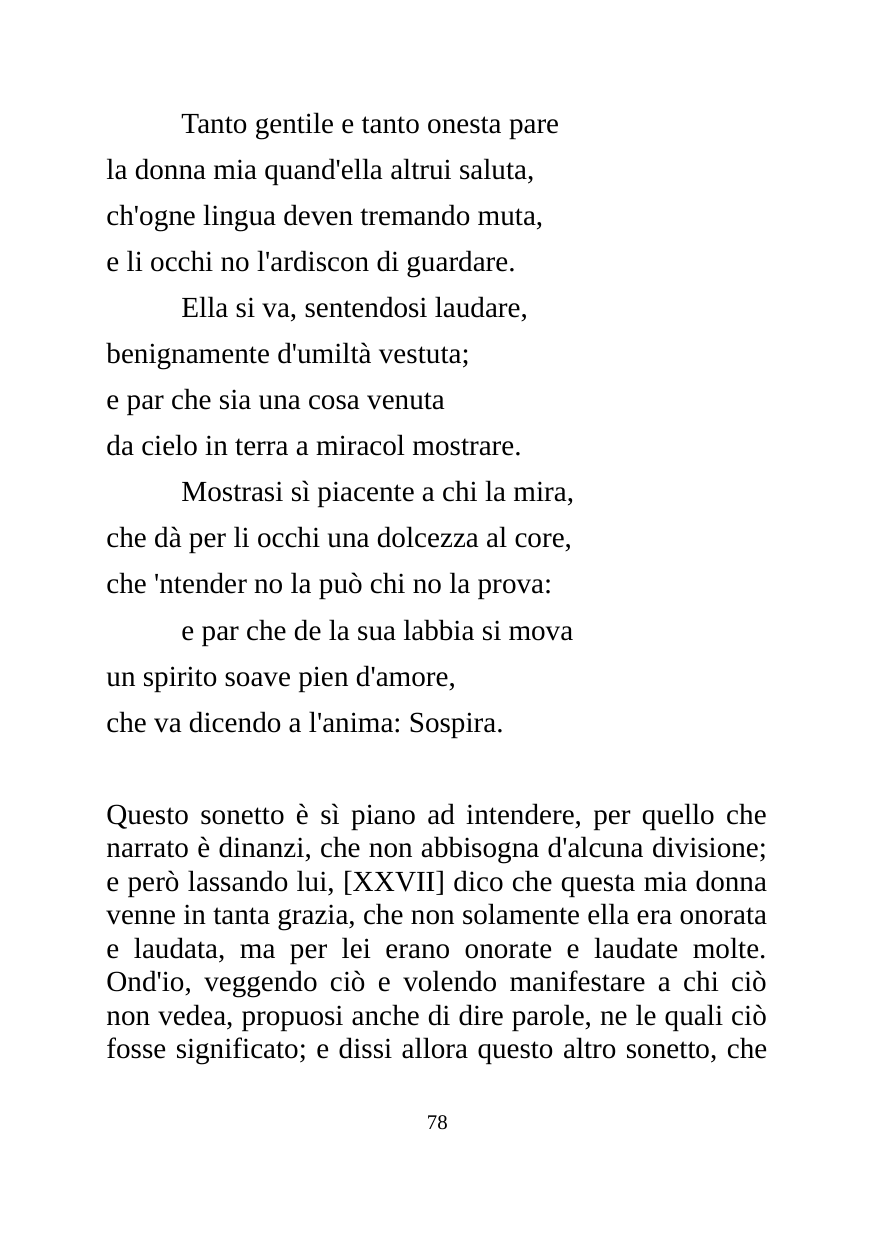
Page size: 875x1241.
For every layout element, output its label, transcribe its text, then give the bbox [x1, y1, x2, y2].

text che va dicendo a l'anima: Sospira. [106, 705, 768, 738]
text Ella si va, sentendosi laudare, [181, 290, 768, 324]
text che dà per li occhi una dolcezza al core, [106, 521, 768, 554]
text ch'ogne lingua deven tremando muta, [106, 198, 768, 232]
text e par che de la sua labbia si mova [181, 613, 768, 646]
text Questo sonetto è sì piano ad intendere, per quello che narrato è dinanzi, che non abbisogna d'alcuna divisione; e però lassando lui, [XXVII] dico che questa mia donna venne in tanta grazia, che non solamente ella era onorata e laudata, ma per lei erano onorate e laudate molte. Ond'io, veggendo ciò e volendo manifestare a chi ciò non vedea, propuosi anche di dire parole, ne le quali ciò fosse significato; e dissi allora questo altro sonetto, che [106, 797, 768, 1065]
text la donna mia quand'ella altrui saluta, [106, 152, 768, 186]
text un spirito soave pien d'amore, [106, 659, 768, 692]
text Tanto gentile e tanto onesta pare [181, 106, 768, 140]
text e li occhi no l'ardiscon di guardare. [106, 244, 768, 278]
text Mostrasi sì piacente a chi la mira, [181, 474, 768, 508]
text e par che sia una cosa venuta [106, 382, 768, 416]
text benignamente d'umiltà vestuta; [106, 336, 768, 370]
text che 'ntender no la può chi no la prova: [106, 567, 768, 600]
text da cielo in terra a miracol mostrare. [106, 428, 768, 462]
